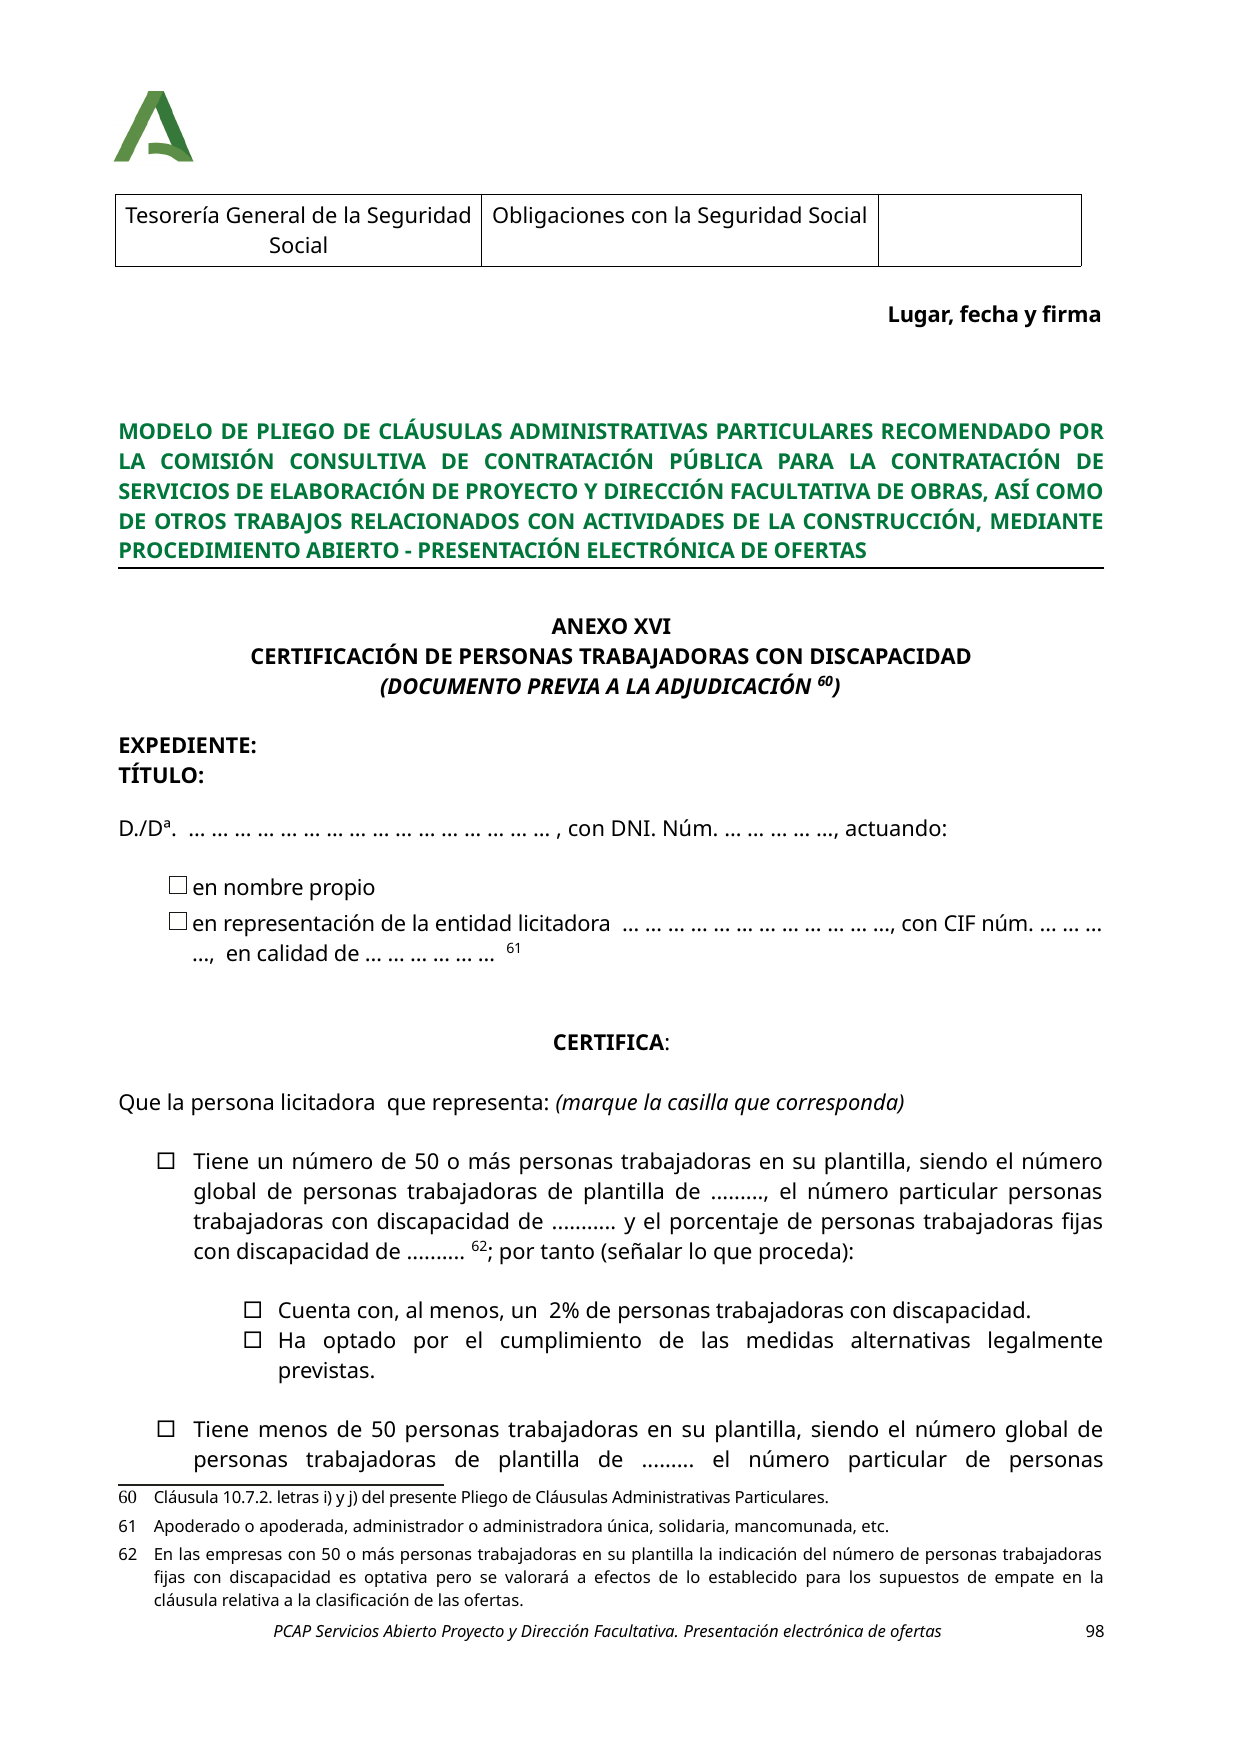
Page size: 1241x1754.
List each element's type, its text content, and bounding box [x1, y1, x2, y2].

list Cuenta con, al menos, un 2% de personas trabajadoras con discapacidad. [242, 1295, 1104, 1325]
picture [109, 86, 198, 166]
table_cell [879, 195, 1081, 266]
text Cláusula 10.7.2. letras i) y j) del presente Pliego de Cláusulas Administrativas Particulares. [118, 1486, 1104, 1508]
text Que la persona licitadora que representa: (marque la casilla que corresponda) [118, 1087, 1104, 1116]
table_cell Obligaciones con la Seguridad Social [482, 195, 878, 266]
text en nombre propio [192, 872, 1104, 902]
text TÍTULO: [118, 760, 1104, 790]
text CERTIFICACIÓN DE PERSONAS TRABAJADORAS CON DISCAPACIDAD [118, 641, 1104, 671]
text Apoderado o apoderada, administrador o administradora única, solidaria, mancomunada, etc. [118, 1514, 1104, 1537]
text CERTIFICA: [118, 1027, 1104, 1057]
text Lugar, fecha y firma [118, 296, 1104, 329]
list Tiene un número de 50 o más personas trabajadoras en su plantilla, siendo el número global de personas trabajadoras de plantilla de ........., el número particular personas trabajadoras con discapacidad de ........... y el porcentaje de personas trabajadoras fijas con discapacidad de .......... ; por tanto (señalar lo que proceda): [156, 1146, 1104, 1265]
text (DOCUMENTO PREVIA A LA ADJUDICACIÓN ) [118, 671, 1104, 700]
text D./Dª. … … … … … … … … … … … … … … … … , con DNI. Núm. … … … … …, actuando: [118, 812, 1104, 842]
table_cell Tesorería General de la Seguridad Social [116, 195, 481, 266]
list Tiene menos de 50 personas trabajadoras en su plantilla, siendo el número global de personas trabajadoras de plantilla de ......... el número particular de personas [156, 1414, 1104, 1474]
text MODELO DE PLIEGO DE CLÁUSULAS ADMINISTRATIVAS PARTICULARES RECOMENDADO POR LA COMISIÓN CONSULTIVA DE CONTRATACIÓN PÚBLICA PARA LA CONTRATACIÓN DE SERVICIOS DE ELABORACIÓN DE PROYECTO Y DIRECCIÓN FACULTATIVA DE OBRAS, ASÍ COMO DE OTROS TRABAJOS RELACIONADOS CON ACTIVIDADES DE LA CONSTRUCCIÓN, MEDIANTE PROCEDIMIENTO ABIERTO - PRESENTACIÓN ELECTRÓNICA DE OFERTAS [118, 416, 1104, 567]
list En las empresas con 50 o más personas trabajadoras en su plantilla la indicación del número de personas trabajadoras fijas con discapacidad es optativa pero se valorará a efectos de lo establecido para los supuestos de empate en la cláusula relativa a la clasificación de las ofertas. [118, 1543, 1104, 1611]
text EXPEDIENTE: [118, 730, 1104, 760]
list Ha optado por el cumplimiento de las medidas alternativas legalmente previstas. [242, 1325, 1104, 1384]
text ANEXO XVI [118, 611, 1104, 641]
text en representación de la entidad licitadora … … … … … … … … … … … …, con CIF núm. … … … …, en calidad de … … … … … … [192, 908, 1104, 967]
